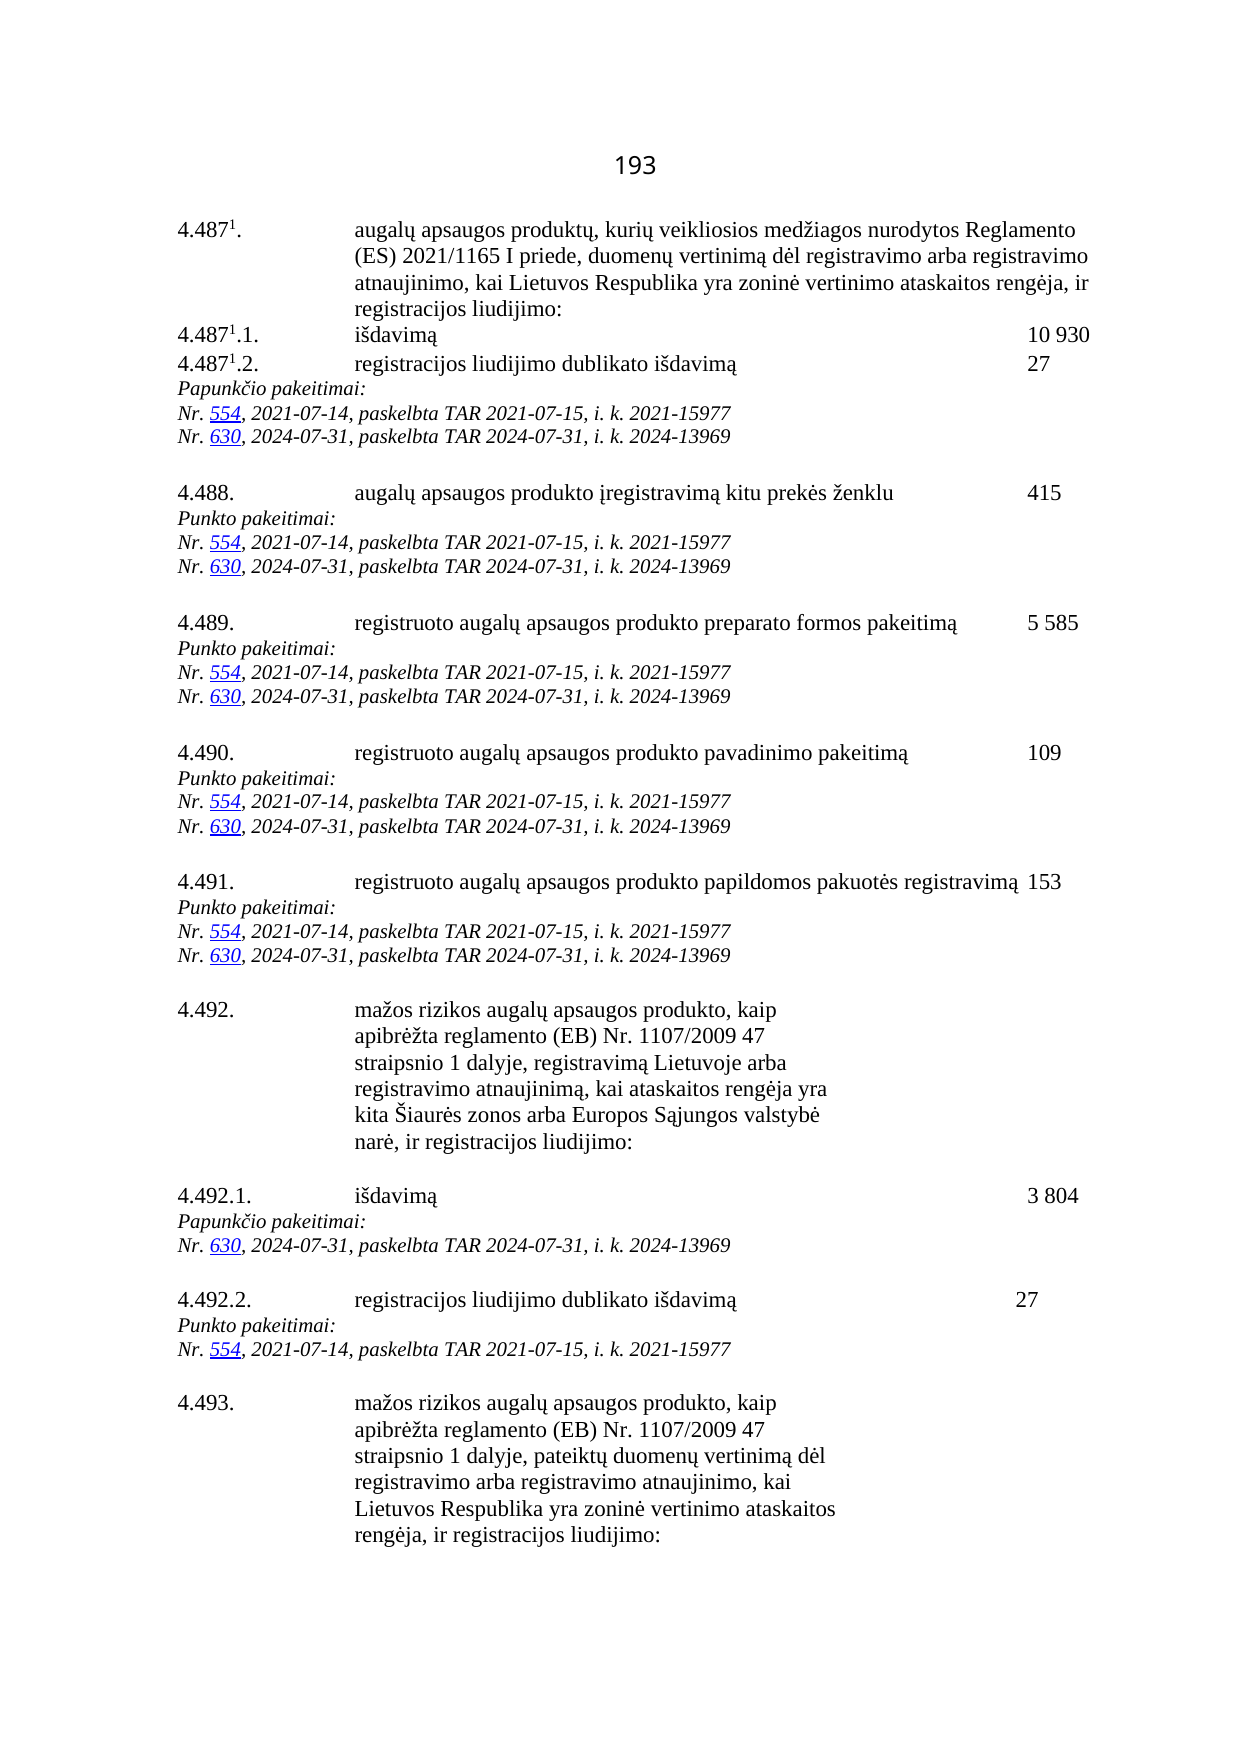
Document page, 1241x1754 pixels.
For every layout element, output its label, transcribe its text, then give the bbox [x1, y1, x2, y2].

text 4.4871.1. išdavimą 10 930 [177, 321, 1092, 348]
text 4.493. mažos rizikos augalų apsaugos produkto, kaip apibrėžta reglamento (EB) Nr. 1107/2009 47 straipsnio 1 dalyje, pateiktų duomenų vertinimą dėl registravimo arba registravimo atnaujinimo, kai Lietuvos Respublika yra zoninė vertinimo ataskaitos rengėja, ir registracijos liudijimo: [177, 1389, 841, 1547]
text Punkto pakeitimai: [177, 506, 1092, 530]
text Nr. 630, 2024-07-31, paskelbta TAR 2024-07-31, i. k. 2024-13969 [177, 554, 1092, 578]
text Nr. 630, 2024-07-31, paskelbta TAR 2024-07-31, i. k. 2024-13969 [177, 424, 1092, 448]
text 4.492.1. išdavimą 3 804 [177, 1181, 1092, 1209]
text Nr. 630, 2024-07-31, paskelbta TAR 2024-07-31, i. k. 2024-13969 [177, 684, 1092, 708]
text 4.490. registruoto augalų apsaugos produkto pavadinimo pakeitimą 109 [177, 737, 1092, 765]
text Punkto pakeitimai: [177, 765, 1092, 789]
text Nr. 554, 2021-07-14, paskelbta TAR 2021-07-15, i. k. 2021-15977 [177, 660, 1092, 684]
text Punkto pakeitimai: [177, 1312, 1092, 1337]
text Papunkčio pakeitimai: [177, 1209, 1092, 1233]
text Nr. 554, 2021-07-14, paskelbta TAR 2021-07-15, i. k. 2021-15977 [177, 400, 1092, 424]
text 4.492. mažos rizikos augalų apsaugos produkto, kaip apibrėžta reglamento (EB) Nr. 1107/2009 47 straipsnio 1 dalyje, registravimą Lietuvoje arba registravimo atnaujinimą, kai ataskaitos rengėja yra kita Šiaurės zonos arba Europos Sąjungos valstybė narė, ir registracijos liudijimo: [177, 996, 841, 1181]
text Nr. 554, 2021-07-14, paskelbta TAR 2021-07-15, i. k. 2021-15977 [177, 789, 1092, 813]
text Punkto pakeitimai: [177, 895, 1092, 919]
text Nr. 554, 2021-07-14, paskelbta TAR 2021-07-15, i. k. 2021-15977 [177, 919, 1092, 943]
text 4.488. augalų apsaugos produkto įregistravimą kitu prekės ženklu 415 [177, 477, 1092, 506]
text Nr. 554, 2021-07-14, paskelbta TAR 2021-07-15, i. k. 2021-15977 [177, 530, 1092, 554]
text 4.489. registruoto augalų apsaugos produkto preparato formos pakeitimą 5 585 [177, 607, 1092, 636]
text Punkto pakeitimai: [177, 636, 1092, 660]
text Nr. 554, 2021-07-14, paskelbta TAR 2021-07-15, i. k. 2021-15977 [177, 1337, 1092, 1361]
text Nr. 630, 2024-07-31, paskelbta TAR 2024-07-31, i. k. 2024-13969 [177, 943, 1092, 967]
text 4.4871.2. registracijos liudijimo dublikato išdavimą 27 [177, 348, 1092, 376]
text 4.491. registruoto augalų apsaugos produkto papildomos pakuotės registravimą 153 [177, 866, 1092, 895]
text 4.4871. augalų apsaugos produktų, kurių veikliosios medžiagos nurodytos Reglamento (ES) 2021/1165 I priede, duomenų vertinimą dėl registravimo arba registravimo atnaujinimo, kai Lietuvos Respublika yra zoninė vertinimo ataskaitos rengėja, ir registracijos liudijimo: [177, 216, 1092, 321]
text Papunkčio pakeitimai: [177, 376, 1092, 400]
text 4.492.2. registracijos liudijimo dublikato išdavimą 27 [177, 1286, 1092, 1312]
text Nr. 630, 2024-07-31, paskelbta TAR 2024-07-31, i. k. 2024-13969 [177, 1233, 1092, 1257]
text Nr. 630, 2024-07-31, paskelbta TAR 2024-07-31, i. k. 2024-13969 [177, 813, 1092, 838]
